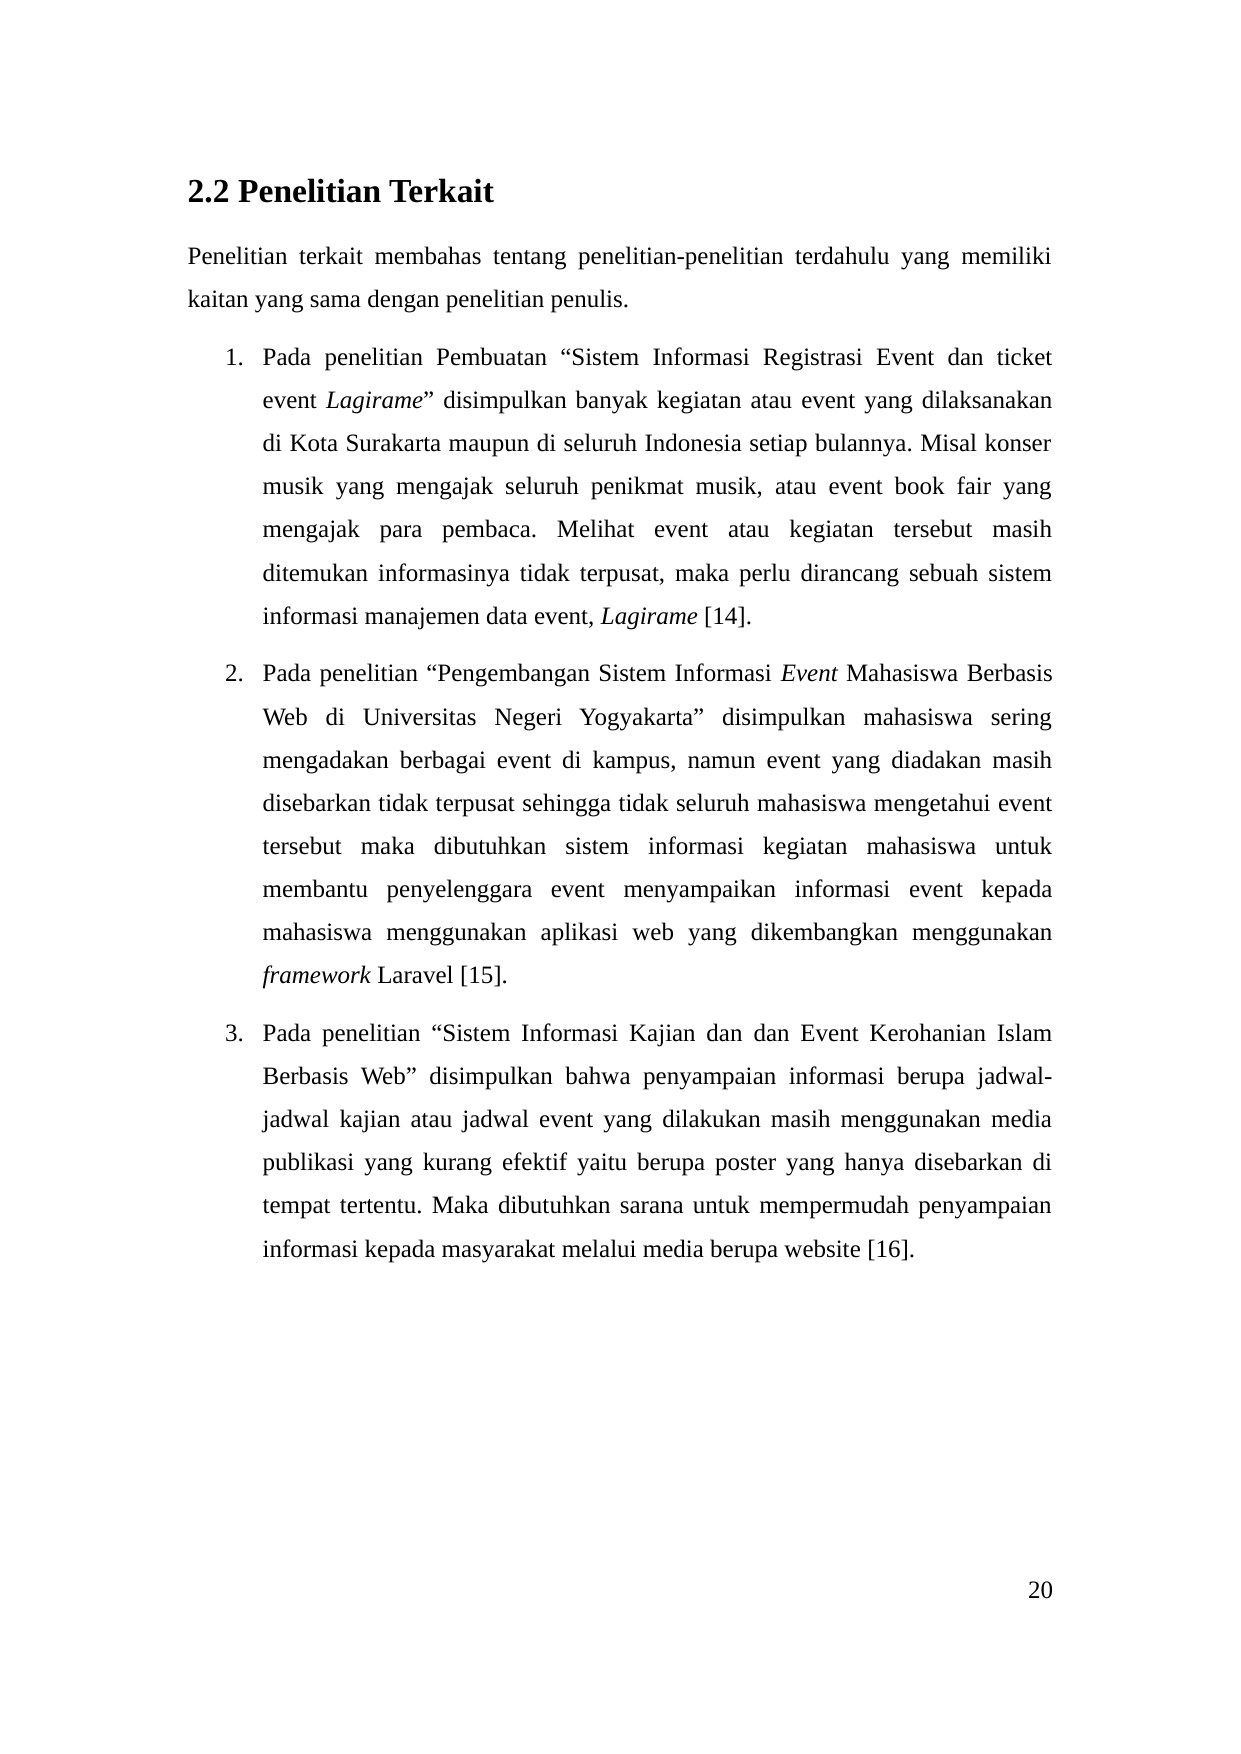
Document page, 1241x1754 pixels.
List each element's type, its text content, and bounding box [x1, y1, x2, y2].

text Penelitian terkait membahas tentang penelitian-penelitian terdahulu yang memiliki kaitan yang sama dengan penelitian penulis. [187, 241, 1053, 313]
list Pada penelitian “Sistem Informasi Kajian dan dan Event Kerohanian Islam Berbasis Web” disimpulkan bahwa penyampaian informasi berupa jadwal-jadwal kajian atau jadwal event yang dilakukan masih menggunakan media publikasi yang kurang efektif yaitu berupa poster yang hanya disebarkan di tempat tertentu. Maka dibutuhkan sarana untuk mempermudah penyampaian informasi kepada masyarakat melalui media berupa website [16]. [225, 1018, 1053, 1262]
list Pada penelitian “Pengembangan Sistem Informasi Event Mahasiswa Berbasis Web di Universitas Negeri Yogyakarta” disimpulkan mahasiswa sering mengadakan berbagai event di kampus, namun event yang diadakan masih disebarkan tidak terpusat sehingga tidak seluruh mahasiswa mengetahui event tersebut maka dibutuhkan sistem informasi kegiatan mahasiswa untuk membantu penyelenggara event menyampaikan informasi event kepada mahasiswa menggunakan aplikasi web yang dikembangkan menggunakan framework Laravel [15]. [225, 658, 1053, 989]
list Pada penelitian Pembuatan “Sistem Informasi Registrasi Event dan ticket event Lagirame” disimpulkan banyak kegiatan atau event yang dilaksanakan di Kota Surakarta maupun di seluruh Indonesia setiap bulannya. Misal konser musik yang mengajak seluruh penikmat musik, atau event book fair yang mengajak para pembaca. Melihat event atau kegiatan tersebut masih ditemukan informasinya tidak terpusat, maka perlu dirancang sebuah sistem informasi manajemen data event, Lagirame [14]. [225, 342, 1053, 629]
subtitle Penelitian Terkait [187, 171, 1053, 209]
